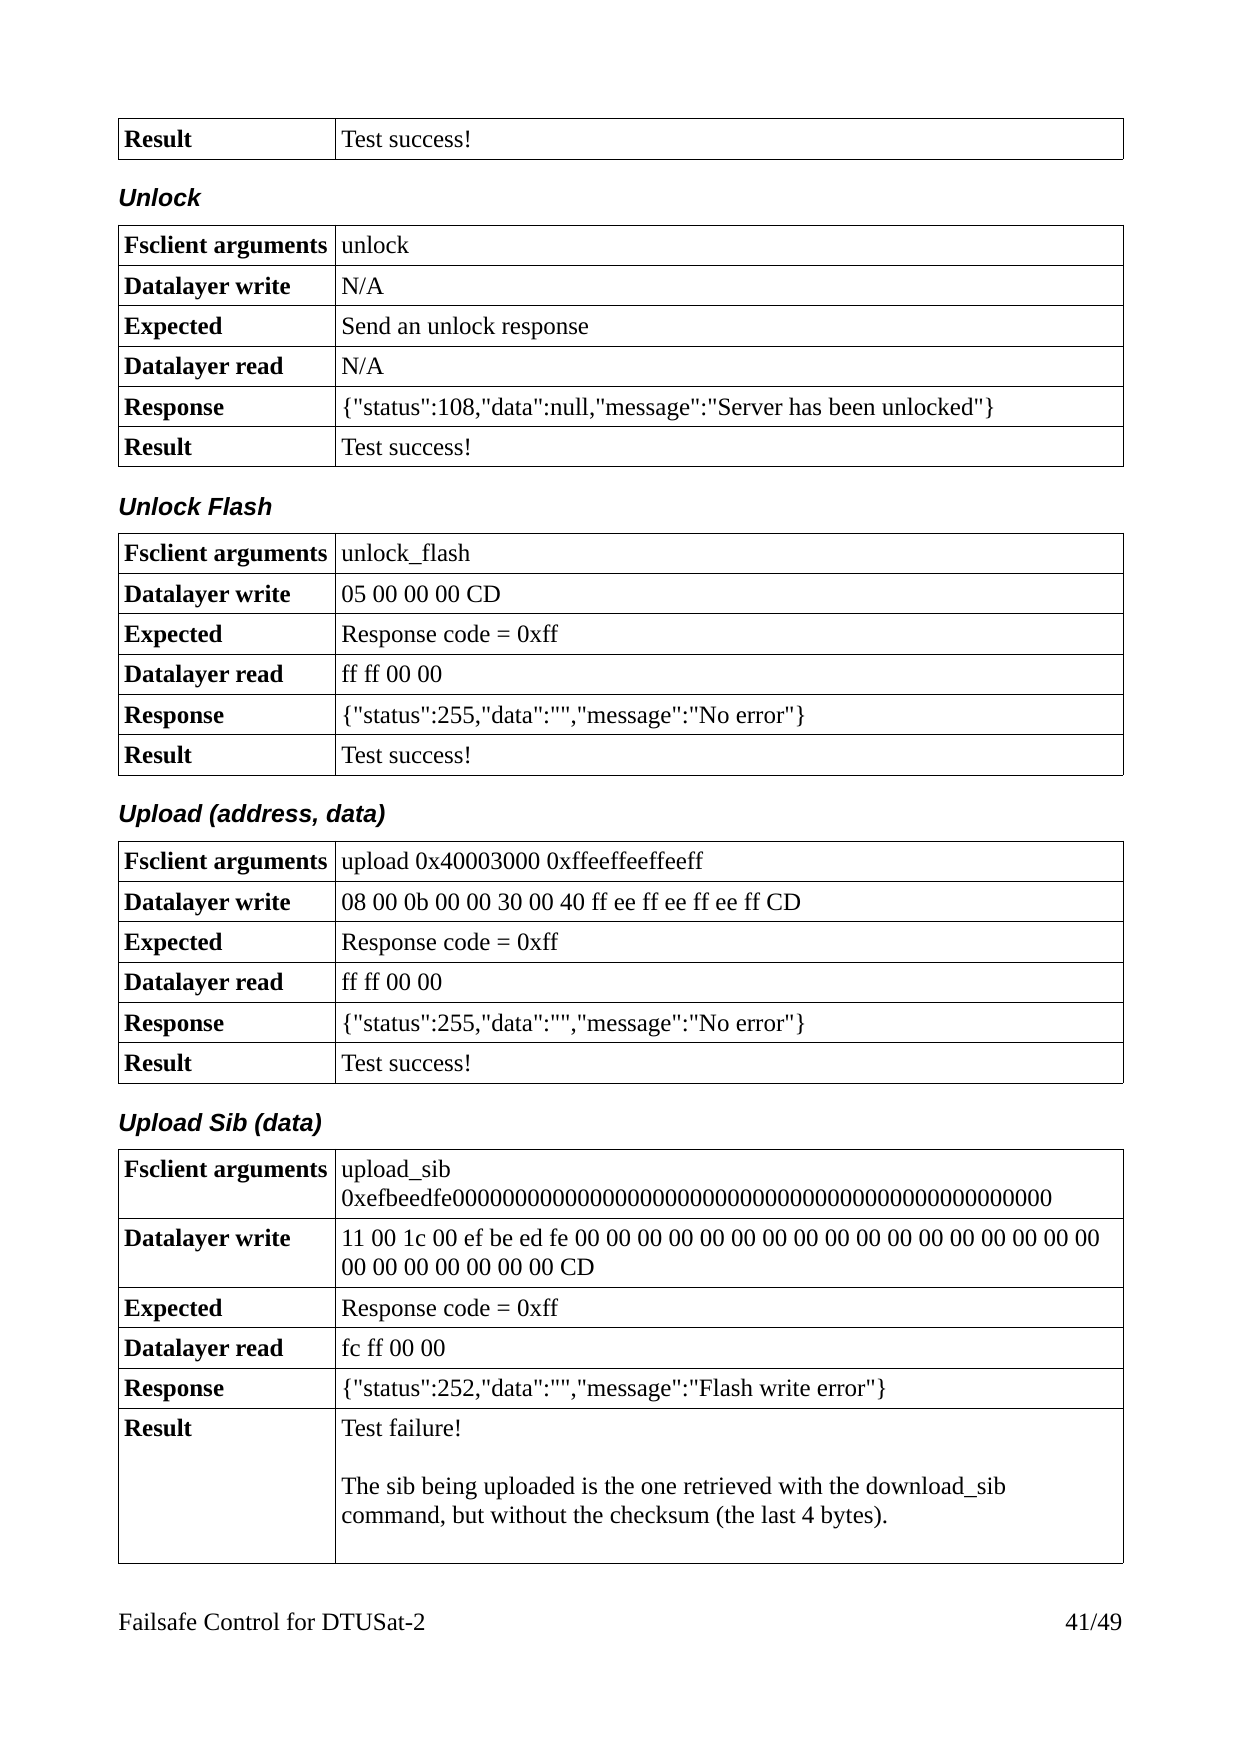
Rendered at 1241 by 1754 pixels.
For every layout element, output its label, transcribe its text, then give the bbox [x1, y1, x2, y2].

table_cell Expected [119, 922, 335, 962]
table_header upload 0x40003000 0xffeeffeeffeeff [336, 842, 1123, 881]
table_cell fc ff 00 00 [336, 1328, 1123, 1367]
table_cell Response code = 0xff [336, 614, 1123, 653]
table_cell Test success! [336, 735, 1123, 774]
table_cell {"status":255,"data":"","message":"No error"} [336, 695, 1123, 734]
table_cell Datalayer read [119, 655, 335, 694]
table_cell Response [119, 695, 335, 734]
table_header Fsclient arguments [119, 226, 335, 265]
table_cell Expected [119, 614, 335, 653]
table_cell Datalayer write [119, 574, 335, 613]
table_cell Datalayer read [119, 1328, 335, 1367]
table_cell {"status":252,"data":"","message":"Flash write error"} [336, 1369, 1123, 1408]
table_cell Datalayer write [119, 266, 335, 305]
table_cell Datalayer read [119, 963, 335, 1002]
table_cell Response [119, 387, 335, 426]
subtitle Unlock Flash [118, 492, 1122, 520]
table_cell Result [119, 427, 335, 466]
table_cell Result [119, 1043, 335, 1082]
table_cell Test failure! The sib being uploaded is the one retrieved with the download_sib command, but without the checksum (the last 4 bytes). [336, 1409, 1123, 1563]
table_header Fsclient arguments [119, 534, 335, 573]
table_cell Send an unlock response [336, 306, 1123, 346]
table_cell ff ff 00 00 [336, 655, 1123, 694]
table_cell ff ff 00 00 [336, 963, 1123, 1002]
table_header Fsclient arguments [119, 842, 335, 881]
table_cell Datalayer read [119, 347, 335, 386]
table_header unlock_flash [336, 534, 1123, 573]
table_cell Test success! [336, 119, 1123, 158]
subtitle Upload (address, data) [118, 799, 1122, 828]
table_cell Test success! [336, 427, 1123, 466]
table_cell 11 00 1c 00 ef be ed fe 00 00 00 00 00 00 00 00 00 00 00 00 00 00 00 00 00 00 00 00 00 00 00 00 CD [336, 1219, 1123, 1287]
table_cell N/A [336, 347, 1123, 386]
table_cell Response code = 0xff [336, 922, 1123, 962]
table_cell Response [119, 1369, 335, 1408]
table_cell Response [119, 1003, 335, 1042]
table_cell {"status":108,"data":null,"message":"Server has been unlocked"} [336, 387, 1123, 426]
table_cell 05 00 00 00 CD [336, 574, 1123, 613]
table_cell Datalayer write [119, 882, 335, 921]
table_cell Result [119, 119, 335, 158]
table_cell Expected [119, 1288, 335, 1327]
table_cell N/A [336, 266, 1123, 305]
table_header upload_sib 0xefbeedfe000000000000000000000000000000000000000000000000 [336, 1150, 1123, 1218]
table_cell Expected [119, 306, 335, 346]
subtitle Unlock [118, 183, 1122, 212]
table_cell Result [119, 735, 335, 774]
table_cell Test success! [336, 1043, 1123, 1082]
subtitle Upload Sib (data) [118, 1108, 1122, 1136]
table_cell Result [119, 1409, 335, 1563]
table_cell Datalayer write [119, 1219, 335, 1287]
table_header unlock [336, 226, 1123, 265]
table_cell 08 00 0b 00 00 30 00 40 ff ee ff ee ff ee ff CD [336, 882, 1123, 921]
table_cell {"status":255,"data":"","message":"No error"} [336, 1003, 1123, 1042]
table_cell Response code = 0xff [336, 1288, 1123, 1327]
table_header Fsclient arguments [119, 1150, 335, 1218]
